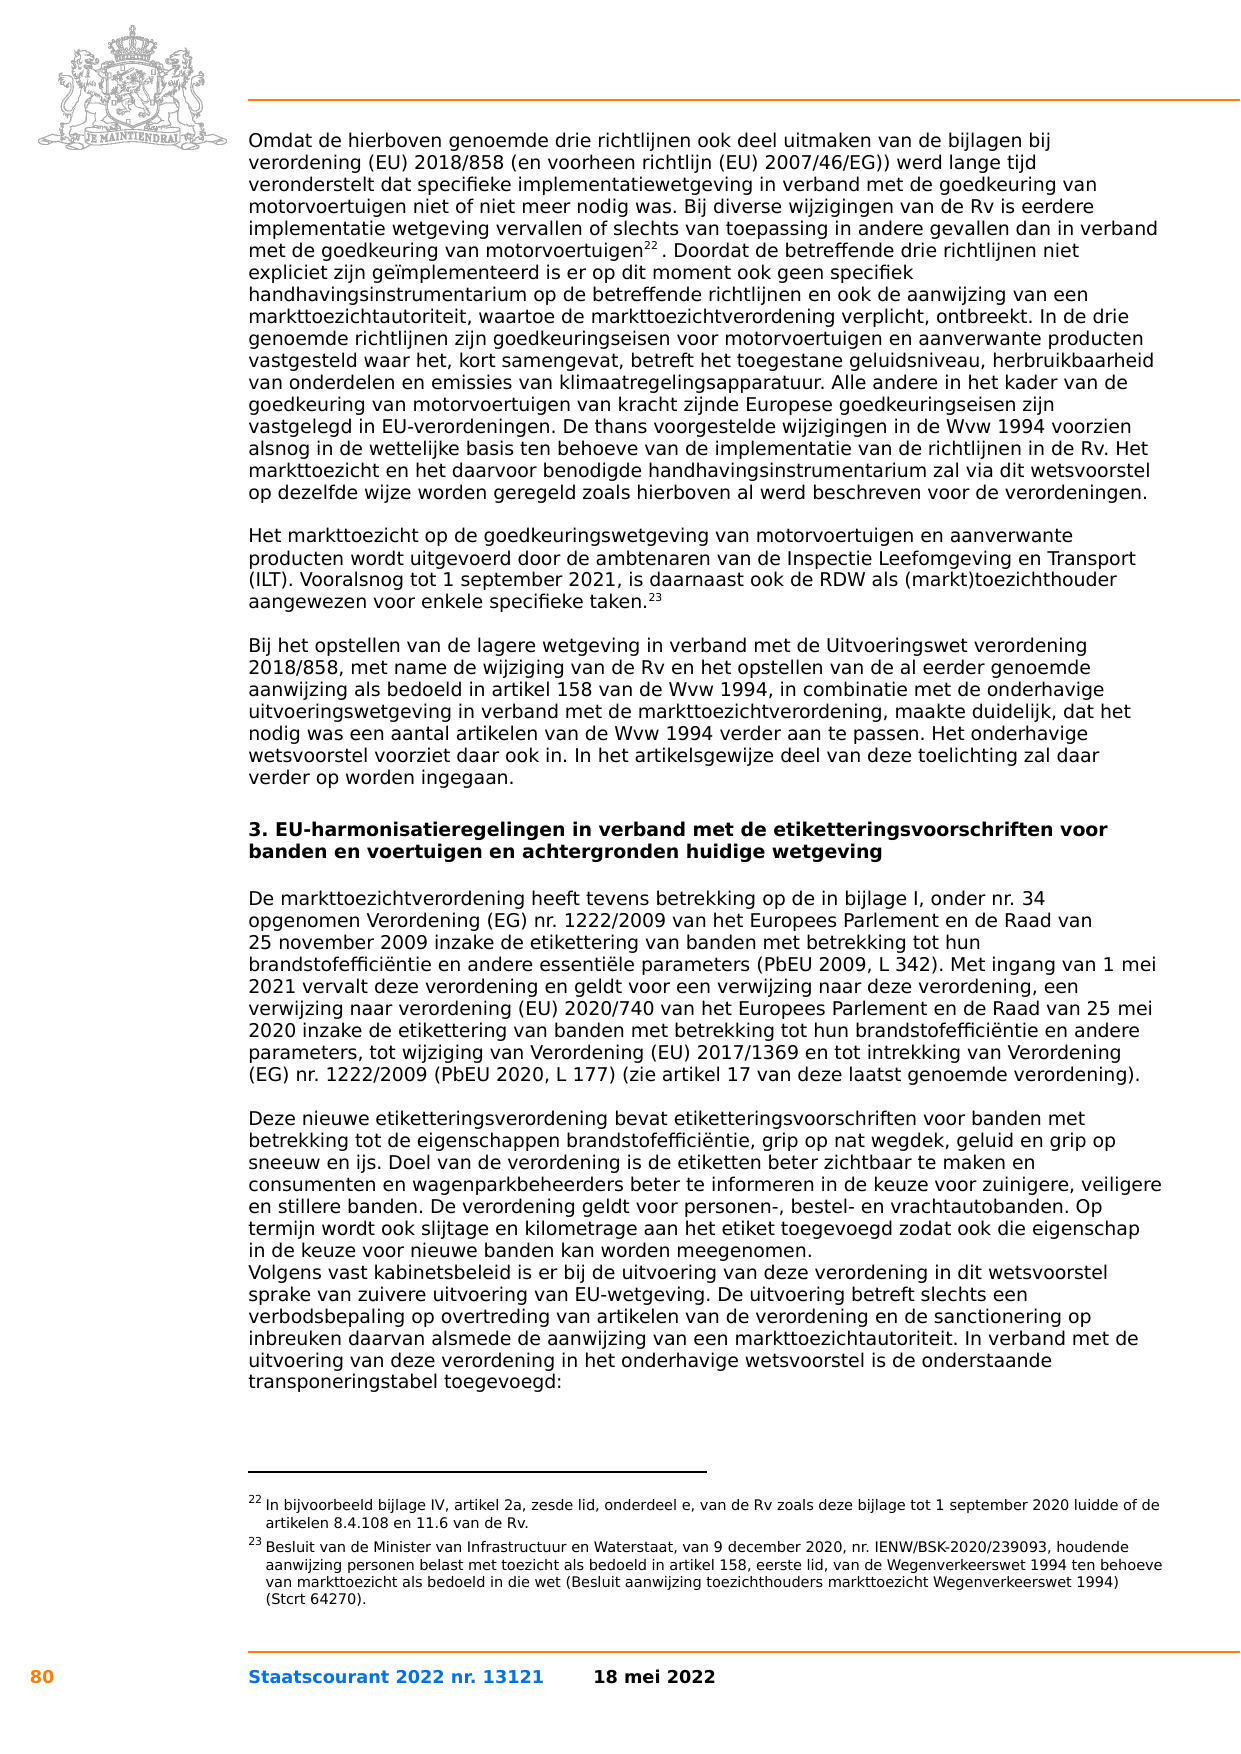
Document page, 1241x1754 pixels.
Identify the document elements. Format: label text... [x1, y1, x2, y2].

text Volgens vast kabinetsbeleid is er bij de uitvoering van deze verordening in dit wetsvoorstel sprake van zuivere uitvoering van EU-wetgeving. De uitvoering betreft slechts een verbodsbepaling op overtreding van artikelen van de verordening en de sanctionering op inbreuken daarvan alsmede de aanwijzing van een markttoezichtautoriteit. In verband met de uitvoering van deze verordening in het onderhavige wetsvoorstel is de onderstaande transponeringstabel toegevoegd: [248, 1262, 1163, 1393]
subtitle 3. EU-harmonisatieregelingen in verband met de etiketteringsvoorschriften voor banden en voertuigen en achtergronden huidige wetgeving [248, 819, 1163, 863]
text Besluit van de Minister van Infrastructuur en Waterstaat, van 9 december 2020, nr. IENW/BSK-2020/239093, houdende aanwijzing personen belast met toezicht als bedoeld in artikel 158, eerste lid, van de Wegenverkeerswet 1994 ten behoeve van markttoezicht als bedoeld in die wet (Besluit aanwijzing toezichthouders markttoezicht Wegenverkeerswet 1994) (Stcrt 64270). [248, 1535, 1163, 1608]
text Bij het opstellen van de lagere wetgeving in verband met de Uitvoeringswet verordening 2018/858, met name de wijziging van de Rv en het opstellen van de al eerder genoemde aanwijzing als bedoeld in artikel 158 van de Wvw 1994, in combinatie met de onderhavige uitvoeringswetgeving in verband met de markttoezichtverordening, maakte duidelijk, dat het nodig was een aantal artikelen van de Wvw 1994 verder aan te passen. Het onderhavige wetsvoorstel voorziet daar ook in. In het artikelsgewijze deel van deze toelichting zal daar verder op worden ingegaan. [248, 635, 1163, 789]
text Omdat de hierboven genoemde drie richtlijnen ook deel uitmaken van de bijlagen bij verordening (EU) 2018/858 (en voorheen richtlijn (EU) 2007/46/EG)) werd lange tijd veronderstelt dat specifieke implementatiewetgeving in verband met de goedkeuring van motorvoertuigen niet of niet meer nodig was. Bij diverse wijzigingen van de Rv is eerdere implementatie wetgeving vervallen of slechts van toepassing in andere gevallen dan in verband met de goedkeuring van motorvoertuigen. Doordat de betreffende drie richtlijnen niet expliciet zijn geïmplementeerd is er op dit moment ook geen specifiek handhavingsinstrumentarium op de betreffende richtlijnen en ook de aanwijzing van een markttoezichtautoriteit, waartoe de markttoezichtverordening verplicht, ontbreekt. In de drie genoemde richtlijnen zijn goedkeuringseisen voor motorvoertuigen en aanverwante producten vastgesteld waar het, kort samengevat, betreft het toegestane geluidsniveau, herbruikbaarheid van onderdelen en emissies van klimaatregelingsapparatuur. Alle andere in het kader van de goedkeuring van motorvoertuigen van kracht zijnde Europese goedkeuringseisen zijn vastgelegd in EU-verordeningen. De thans voorgestelde wijzigingen in de Wvw 1994 voorzien alsnog in de wettelijke basis ten behoeve van de implementatie van de richtlijnen in de Rv. Het markttoezicht en het daarvoor benodigde handhavingsinstrumentarium zal via dit wetsvoorstel op dezelfde wijze worden geregeld zoals hierboven al werd beschreven voor de verordeningen. [248, 130, 1163, 503]
text Deze nieuwe etiketteringsverordening bevat etiketteringsvoorschriften voor banden met betrekking tot de eigenschappen brandstofefficiëntie, grip op nat wegdek, geluid en grip op sneeuw en ijs. Doel van de verordening is de etiketten beter zichtbaar te maken en consumenten en wagenparkbeheerders beter te informeren in de keuze voor zuinigere, veiligere en stillere banden. De verordening geldt voor personen-, bestel- en vrachtautobanden. Op termijn wordt ook slijtage en kilometrage aan het etiket toegevoegd zodat ook die eigenschap in de keuze voor nieuwe banden kan worden meegenomen. [248, 1108, 1163, 1262]
text Het markttoezicht op de goedkeuringswetgeving van motorvoertuigen en aanverwante producten wordt uitgevoerd door de ambtenaren van de Inspectie Leefomgeving en Transport (ILT). Vooralsnog tot 1 september 2021, is daarnaast ook de RDW als (markt)toezichthouder aangewezen voor enkele specifieke taken. [248, 525, 1163, 613]
picture [38, 25, 227, 150]
text De markttoezichtverordening heeft tevens betrekking op de in bijlage I, onder nr. 34 opgenomen Verordening (EG) nr. 1222/2009 van het Europees Parlement en de Raad van 25 november 2009 inzake de etikettering van banden met betrekking tot hun brandstofefficiëntie en andere essentiële parameters (PbEU 2009, L 342). Met ingang van 1 mei 2021 vervalt deze verordening en geldt voor een verwijzing naar deze verordening, een verwijzing naar verordening (EU) 2020/740 van het Europees Parlement en de Raad van 25 mei 2020 inzake de etikettering van banden met betrekking tot hun brandstofefficiëntie en andere parameters, tot wijziging van Verordening (EU) 2017/1369 en tot intrekking van Verordening (EG) nr. 1222/2009 (PbEU 2020, L 177) (zie artikel 17 van deze laatst genoemde verordening). [248, 888, 1163, 1086]
text In bijvoorbeeld bijlage IV, artikel 2a, zesde lid, onderdeel e, van de Rv zoals deze bijlage tot 1 september 2020 luidde of de artikelen 8.4.108 en 11.6 van de Rv. [248, 1493, 1163, 1532]
